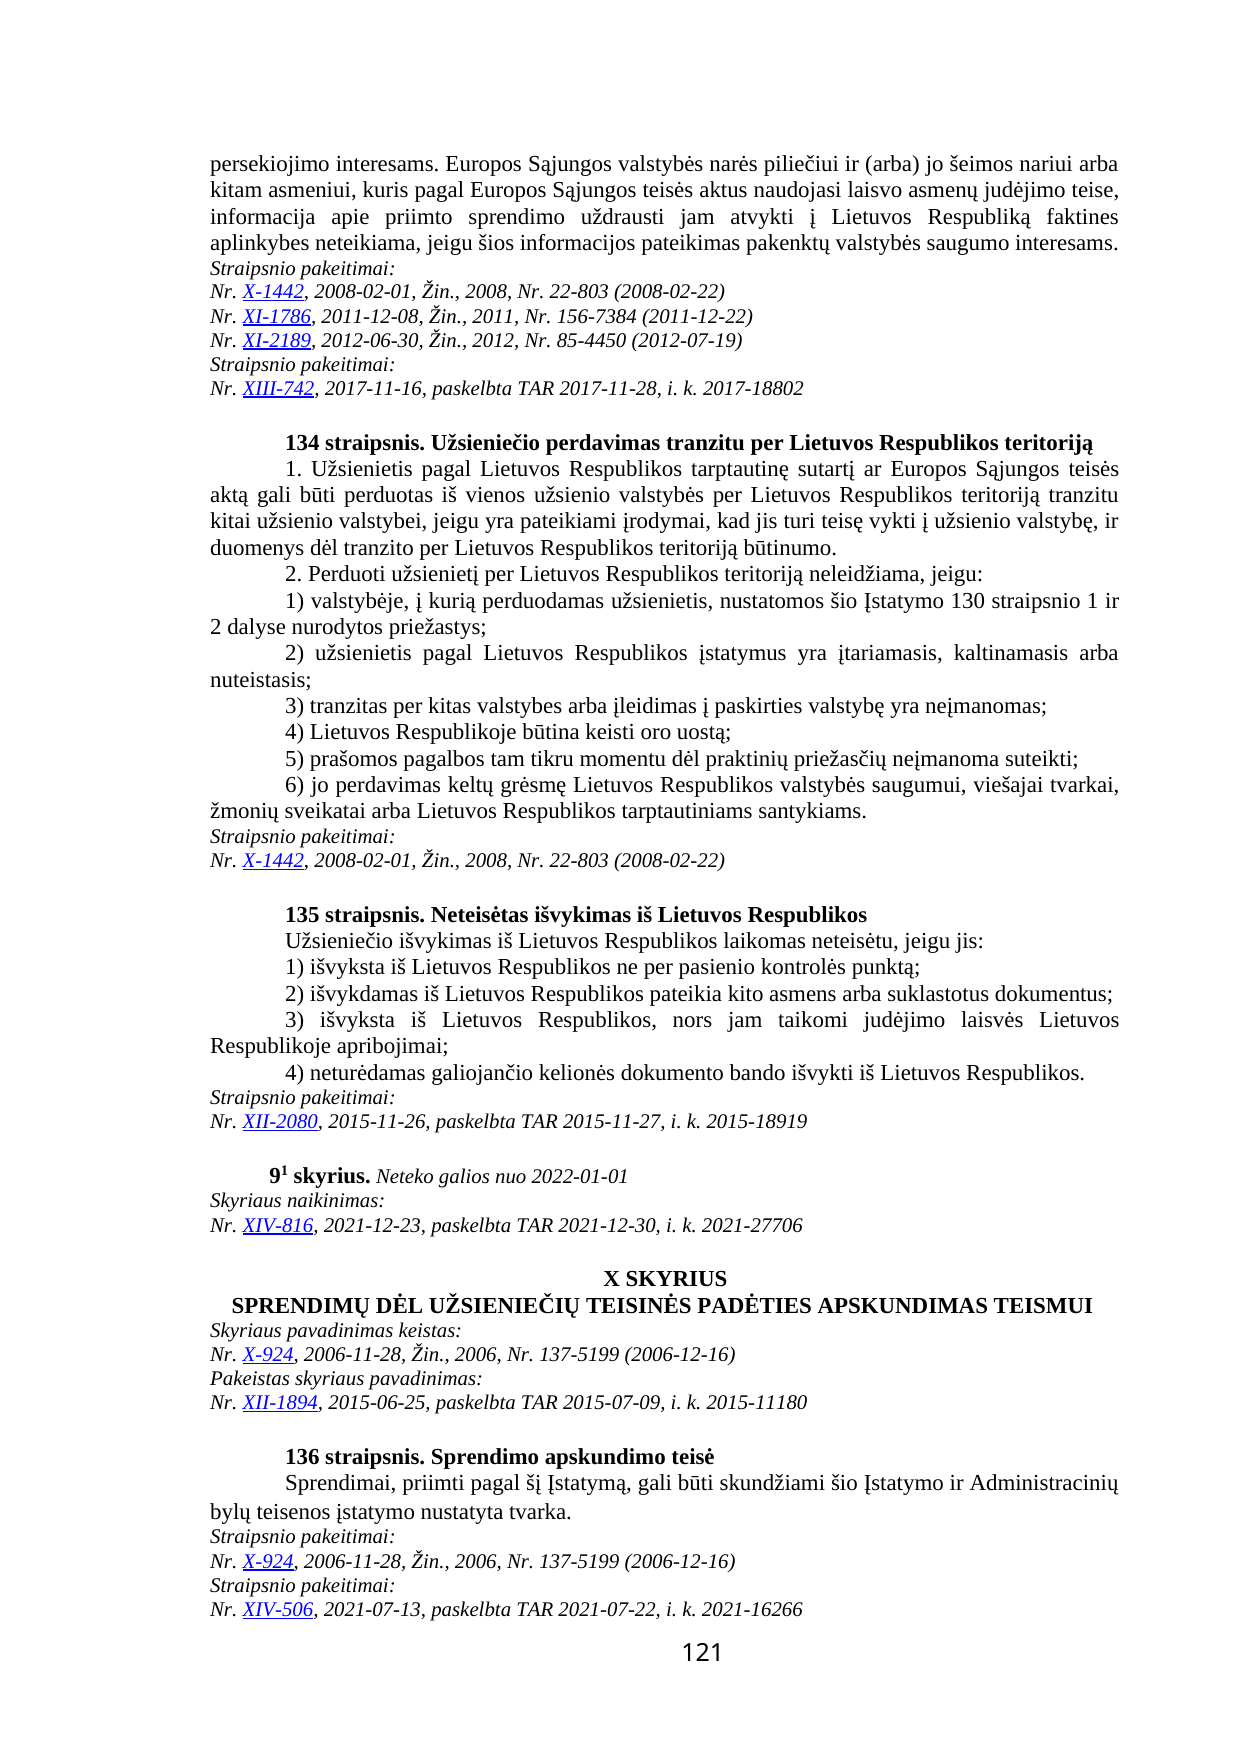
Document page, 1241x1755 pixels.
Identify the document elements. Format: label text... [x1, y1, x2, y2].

text 6) jo perdavimas keltų grėsmę Lietuvos Respublikos valstybės saugumui, viešajai tvarkai, žmonių sveikatai arba Lietuvos Respublikos tarptautiniams santykiams. [210, 771, 1120, 824]
text 135 straipsnis. Neteisėtas išvykimas iš Lietuvos Respublikos [210, 901, 1120, 927]
text Nr. X-1442, 2008-02-01, Žin., 2008, Nr. 22-803 (2008-02-22) [210, 848, 1120, 872]
text 91 skyrius. Neteko galios nuo 2022-01-01 [210, 1162, 1120, 1188]
text Nr. XII-1894, 2015-06-25, paskelbta TAR 2015-07-09, i. k. 2015-11180 [210, 1390, 1120, 1414]
text 1) valstybėje, į kurią perduodamas užsienietis, nustatomos šio Įstatymo 130 straipsnio 1 ir 2 dalyse nurodytos priežastys; [210, 587, 1120, 639]
text persekiojimo interesams. Europos Sąjungos valstybės narės piliečiui ir (arba) jo šeimos nariui arba kitam asmeniui, kuris pagal Europos Sąjungos teisės aktus naudojasi laisvo asmenų judėjimo teise, informacija apie priimto sprendimo uždrausti jam atvykti į Lietuvos Respubliką faktines aplinkybes neteikiama, jeigu šios informacijos pateikimas pakenktų valstybės saugumo interesams. [210, 150, 1120, 255]
text 5) prašomos pagalbos tam tikru momentu dėl praktinių priežasčių neįmanoma suteikti; [210, 745, 1120, 771]
text Straipsnio pakeitimai: [210, 255, 1120, 279]
text 3) išvyksta iš Lietuvos Respublikos, nors jam taikomi judėjimo laisvės Lietuvos Respublikoje apribojimai; [210, 1006, 1120, 1059]
text Sprendimai, priimti pagal šį Įstatymą, gali būti skundžiami šio Įstatymo ir Administracinių bylų teisenos įstatymo nustatyta tvarka. [210, 1469, 1120, 1524]
text X SKYRIUS [210, 1265, 1120, 1292]
text Nr. XIV-506, 2021-07-13, paskelbta TAR 2021-07-22, i. k. 2021-16266 [210, 1597, 1120, 1621]
text Nr. XII-2080, 2015-11-26, paskelbta TAR 2015-11-27, i. k. 2015-18919 [210, 1109, 1120, 1133]
text Straipsnio pakeitimai: [210, 1524, 1120, 1548]
text 1) išvyksta iš Lietuvos Respublikos ne per pasienio kontrolės punktą; [210, 953, 1120, 980]
text Straipsnio pakeitimai: [210, 1573, 1120, 1597]
text Skyriaus pavadinimas keistas: [210, 1318, 1120, 1342]
text Skyriaus naikinimas: [210, 1188, 1120, 1212]
text 2) užsienietis pagal Lietuvos Respublikos įstatymus yra įtariamasis, kaltinamasis arba nuteistasis; [210, 639, 1120, 692]
text 4) neturėdamas galiojančio kelionės dokumento bando išvykti iš Lietuvos Respublikos. [210, 1059, 1120, 1085]
text Straipsnio pakeitimai: [210, 352, 1120, 376]
text 3) tranzitas per kitas valstybes arba įleidimas į paskirties valstybę yra neįmanomas; [210, 692, 1120, 718]
text Nr. X-1442, 2008-02-01, Žin., 2008, Nr. 22-803 (2008-02-22) [210, 279, 1120, 303]
text Pakeistas skyriaus pavadinimas: [210, 1366, 1120, 1390]
text Straipsnio pakeitimai: [210, 824, 1120, 848]
text 1. Užsienietis pagal Lietuvos Respublikos tarptautinę sutartį ar Europos Sąjungos teisės aktą gali būti perduotas iš vienos užsienio valstybės per Lietuvos Respublikos teritoriją tranzitu kitai užsienio valstybei, jeigu yra pateikiami įrodymai, kad jis turi teisę vykti į užsienio valstybę, ir duomenys dėl tranzito per Lietuvos Respublikos teritoriją būtinumo. [210, 455, 1120, 560]
text 2) išvykdamas iš Lietuvos Respublikos pateikia kito asmens arba suklastotus dokumentus; [210, 980, 1120, 1006]
text Nr. X-924, 2006-11-28, Žin., 2006, Nr. 137-5199 (2006-12-16) [210, 1548, 1120, 1573]
text Nr. XIII-742, 2017-11-16, paskelbta TAR 2017-11-28, i. k. 2017-18802 [210, 376, 1120, 400]
text Nr. XIV-816, 2021-12-23, paskelbta TAR 2021-12-30, i. k. 2021-27706 [210, 1212, 1120, 1237]
text Nr. XI-1786, 2011-12-08, Žin., 2011, Nr. 156-7384 (2011-12-22) [210, 303, 1120, 328]
text 2. Perduoti užsienietį per Lietuvos Respublikos teritoriją neleidžiama, jeigu: [210, 560, 1120, 587]
text 134 straipsnis. Užsieniečio perdavimas tranzitu per Lietuvos Respublikos teritoriją [285, 428, 1120, 455]
text Užsieniečio išvykimas iš Lietuvos Respublikos laikomas neteisėtu, jeigu jis: [210, 927, 1120, 953]
text 136 straipsnis. Sprendimo apskundimo teisė [210, 1443, 1120, 1469]
text Nr. X-924, 2006-11-28, Žin., 2006, Nr. 137-5199 (2006-12-16) [210, 1342, 1120, 1366]
text SPRENDIMŲ DĖL UŽSIENIEČIŲ TEISINĖS PADĖTIES APSKUNDIMAS TEISMUI [210, 1292, 1120, 1318]
text 4) Lietuvos Respublikoje būtina keisti oro uostą; [210, 718, 1120, 745]
text Nr. XI-2189, 2012-06-30, Žin., 2012, Nr. 85-4450 (2012-07-19) [210, 328, 1120, 352]
text Straipsnio pakeitimai: [210, 1085, 1120, 1109]
